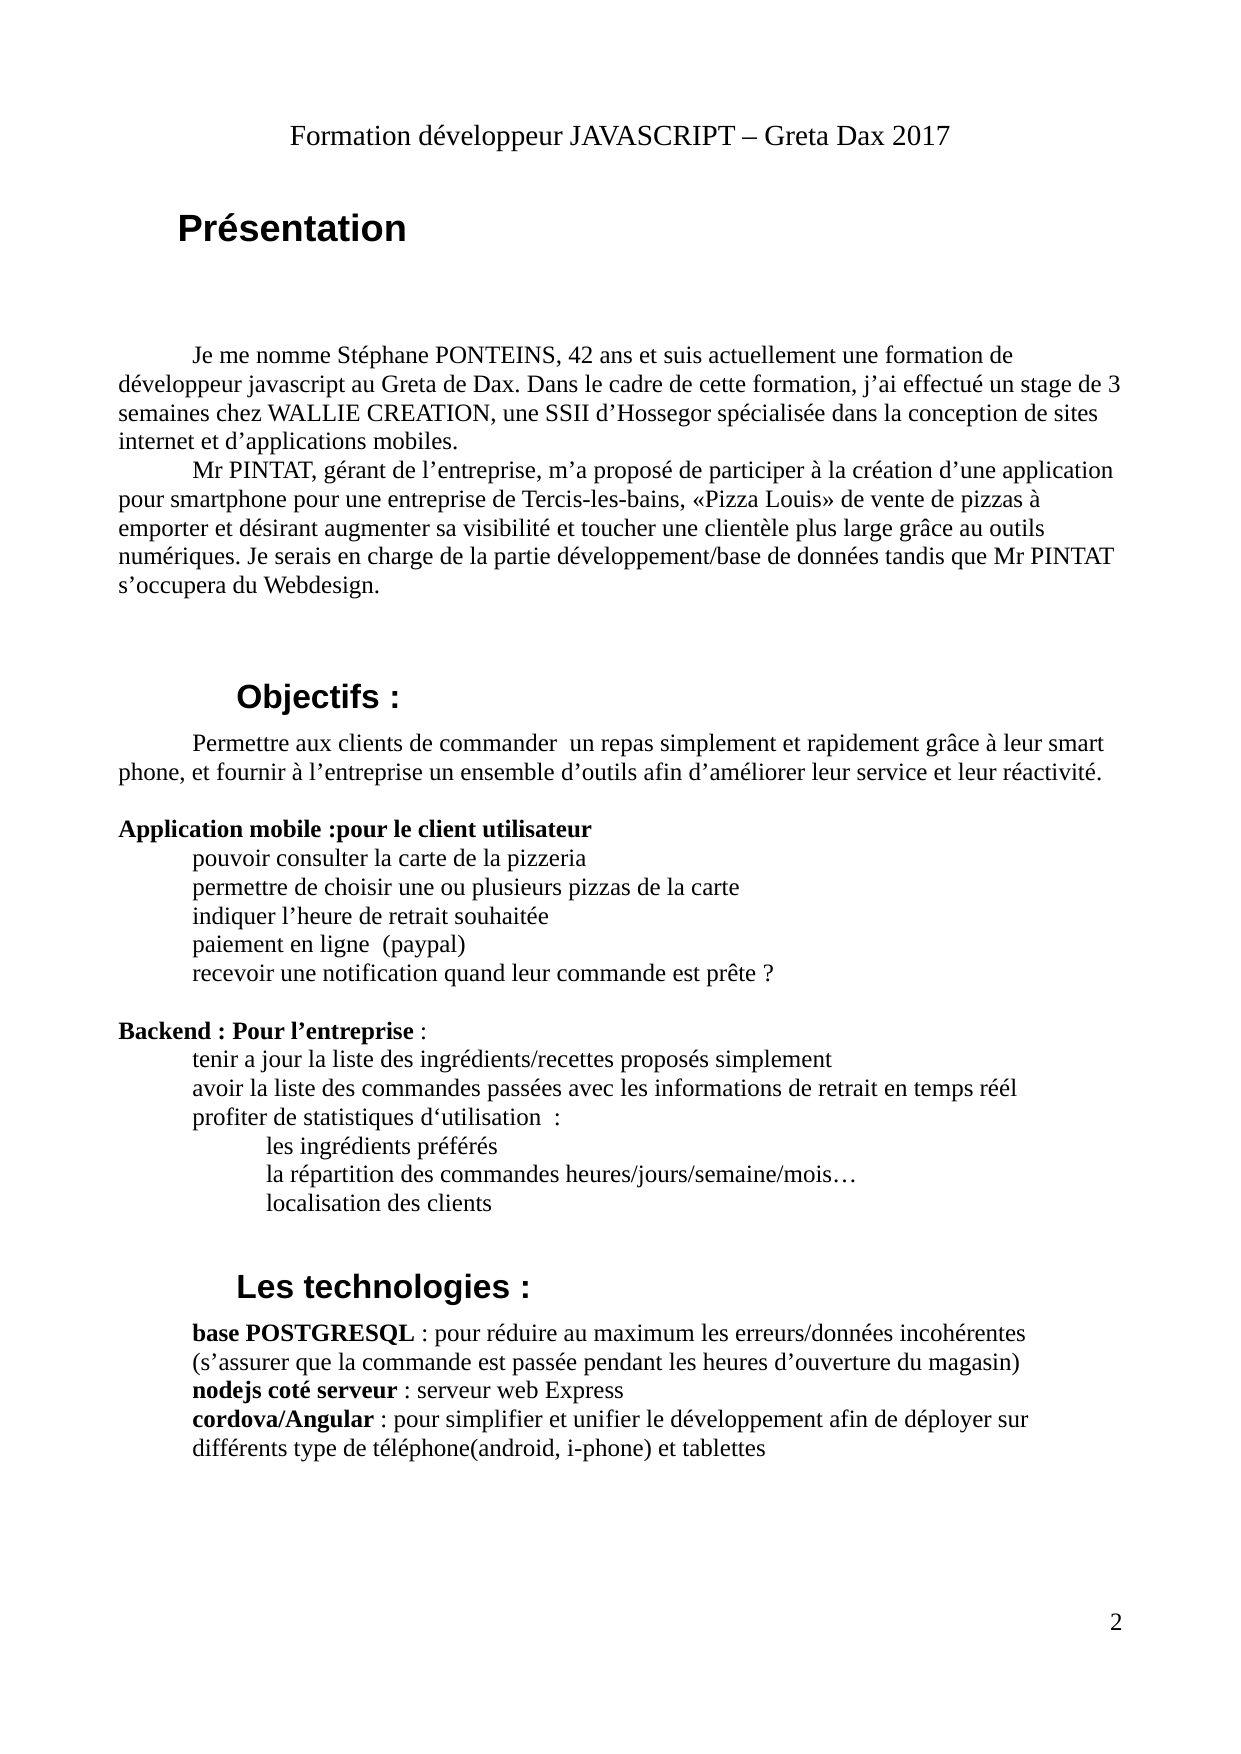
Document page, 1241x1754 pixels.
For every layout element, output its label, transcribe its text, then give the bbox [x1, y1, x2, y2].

text cordova/Angular : pour simplifier et unifier le développement afin de déployer sur différents type de téléphone(android, i-phone) et tablettes [118, 1404, 1122, 1462]
text profiter de statistiques d‘utilisation : [118, 1102, 1122, 1131]
text Application mobile :pour le client utilisateur [118, 814, 1122, 843]
text base POSTGRESQL : pour réduire au maximum les erreurs/données incohérentes (s’assurer que la commande est passée pendant les heures d’ouverture du magasin) [118, 1318, 1122, 1375]
text indiquer l’heure de retrait souhaitée [118, 901, 1122, 929]
subtitle Objectifs : [236, 677, 1122, 716]
subtitle Les technologies : [236, 1267, 1122, 1305]
text la répartition des commandes heures/jours/semaine/mois… [118, 1159, 1122, 1188]
text paiement en ligne (paypal) [118, 929, 1122, 958]
text avoir la liste des commandes passées avec les informations de retrait en temps réél [118, 1073, 1122, 1102]
subtitle Présentation [177, 206, 1122, 250]
text recevoir une notification quand leur commande est prête ? [118, 958, 1122, 987]
text localisation des clients [118, 1188, 1122, 1217]
text Permettre aux clients de commander un repas simplement et rapidement grâce à leur smart phone, et fournir à l’entreprise un ensemble d’outils afin d’améliorer leur service et leur réactivité. [118, 728, 1122, 786]
text les ingrédients préférés [118, 1131, 1122, 1159]
text Backend : Pour l’entreprise : [118, 1016, 1122, 1044]
text tenir a jour la liste des ingrédients/recettes proposés simplement [118, 1044, 1122, 1073]
text Je me nomme Stéphane PONTEINS, 42 ans et suis actuellement une formation de développeur javascript au Greta de Dax. Dans le cadre de cette formation, j’ai effectué un stage de 3 semaines chez WALLIE CREATION, une SSII d’Hossegor spécialisée dans la conception de sites internet et d’applications mobiles. [118, 340, 1122, 455]
text pouvoir consulter la carte de la pizzeria [118, 843, 1122, 872]
text permettre de choisir une ou plusieurs pizzas de la carte [118, 872, 1122, 901]
text nodejs coté serveur : serveur web Express [118, 1375, 1122, 1404]
text Mr PINTAT, gérant de l’entreprise, m’a proposé de participer à la création d’une application pour smartphone pour une entreprise de Tercis-les-bains, «Pizza Louis» de vente de pizzas à emporter et désirant augmenter sa visibilité et toucher une clientèle plus large grâce au outils numériques. Je serais en charge de la partie développement/base de données tandis que Mr PINTAT s’occupera du Webdesign. [118, 455, 1122, 599]
